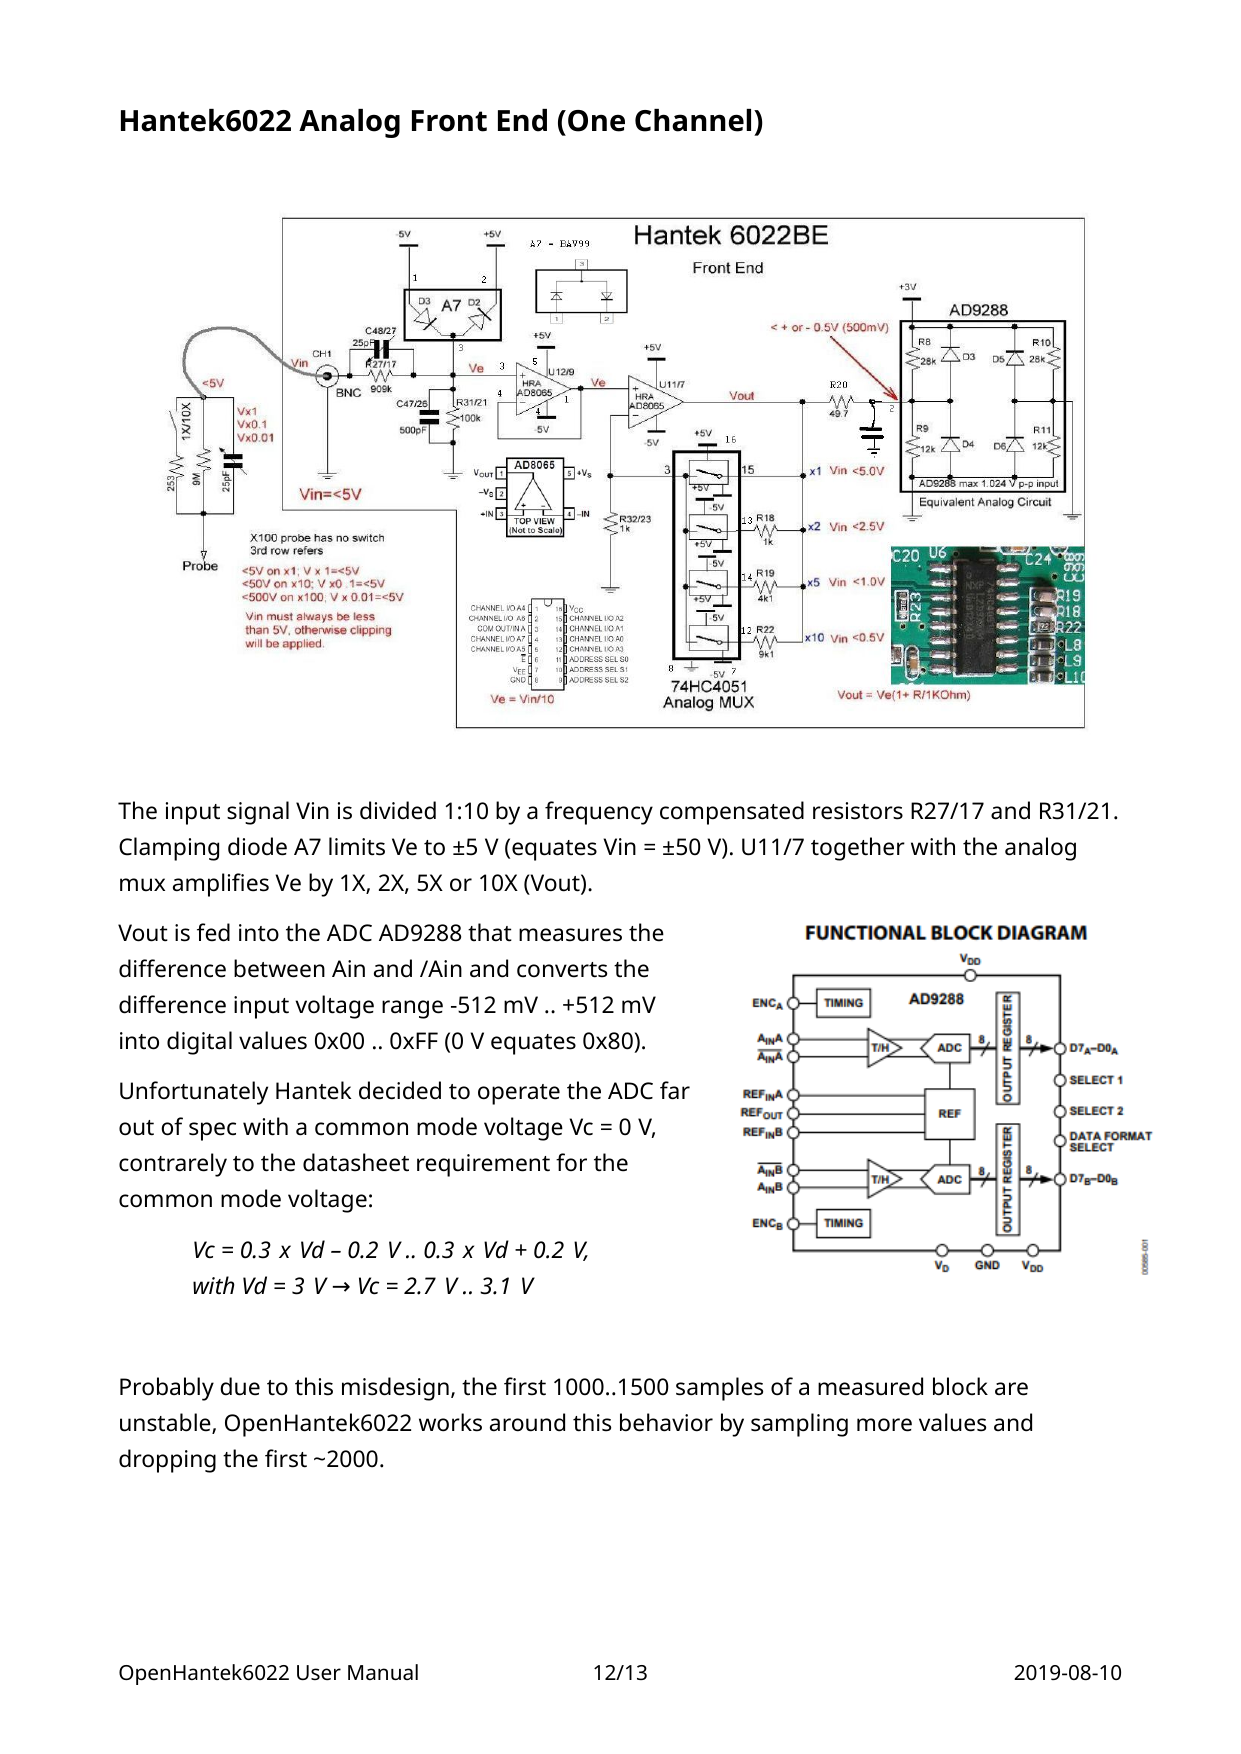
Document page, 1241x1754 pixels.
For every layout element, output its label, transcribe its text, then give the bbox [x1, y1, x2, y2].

picture [122, 205, 1127, 736]
subtitle Vc = 0.3 x Vd – 0.2 V .. 0.3 x Vd + 0.2 V, with Vd = 3 V → Vc = 2.7 V .. 3.1 V [118, 1234, 1122, 1301]
picture [738, 917, 1158, 1282]
subtitle The input signal Vin is divided 1:10 by a frequency compensated resistors R27/17 and R31/21. Clamping diode A7 limits Ve to ±5 V (equates Vin = ±50 V). U11/7 together with the analog mux amplifies Ve by 1X, 2X, 5X or 10X (Vout). [118, 735, 1122, 898]
subtitle Hantek6022 Analog Front End (One Channel) [118, 100, 1122, 140]
subtitle Vout is fed into the ADC AD9288 that measures the difference between Ain and /Ain and converts the difference input voltage range -512 mV .. +512 mV into digital values 0x00 .. 0xFF (0 V equates 0x80). [118, 917, 738, 1056]
subtitle Unfortunately Hantek decided to operate the ADC far out of spec with a common mode voltage Vc = 0 V, contrarely to the datasheet requirement for the common mode voltage: [118, 1075, 738, 1214]
subtitle Probably due to this misdesign, the first 1000..1500 samples of a measured block are unstable, OpenHantek6022 works around this behavior by sampling more values and dropping the first ~2000. [118, 1371, 1122, 1474]
